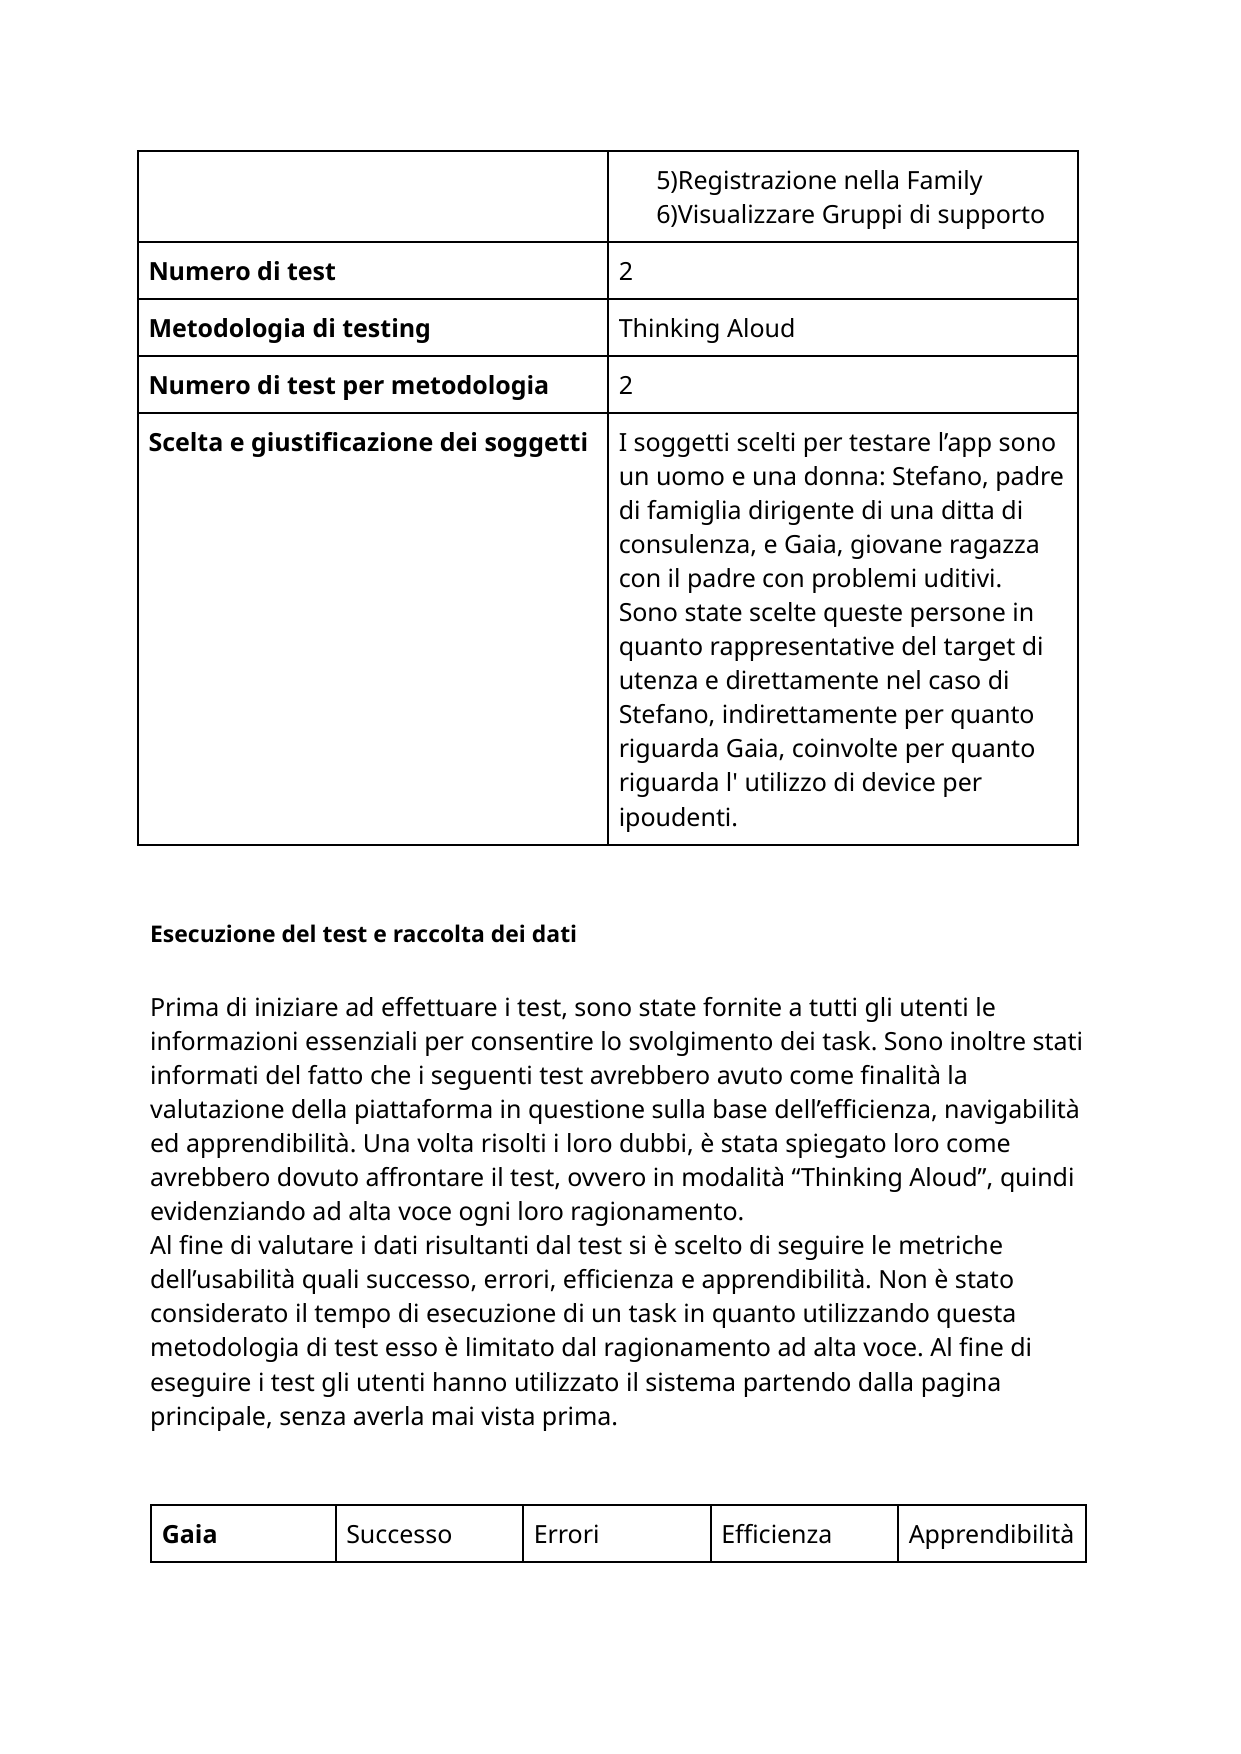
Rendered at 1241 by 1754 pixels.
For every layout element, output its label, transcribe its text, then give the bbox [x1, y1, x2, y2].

table_header Successo [337, 1506, 522, 1561]
table_cell Scelta e giustificazione dei soggetti [139, 414, 607, 844]
table_cell Numero di test per metodologia [139, 357, 607, 412]
table_cell 2 [609, 243, 1077, 298]
table_cell 2 [609, 357, 1077, 412]
table_header Efficienza [712, 1506, 897, 1561]
table_cell 5)Registrazione nella Family 6)Visualizzare Gruppi di supporto [609, 152, 1077, 241]
table_cell Thinking Aloud [609, 300, 1077, 355]
text Prima di iniziare ad effettuare i test, sono state fornite a tutti gli utenti le informazioni essenziali per consentire lo svolgimento dei task. Sono inoltre stati informati del fatto che i seguenti test avrebbero avuto come finalità la valutazione della piattaforma in questione sulla base dell’efficienza, navigabilità ed apprendibilità. Una volta risolti i loro dubbi, è stata spiegato loro come avrebbero dovuto affrontare il test, ovvero in modalità “Thinking Aloud”, quindi evidenziando ad alta voce ogni loro ragionamento. [150, 989, 1090, 1228]
text Esecuzione del test e raccolta dei dati [150, 918, 1090, 949]
text Al fine di valutare i dati risultanti dal test si è scelto di seguire le metriche dell’usabilità quali successo, errori, efficienza e apprendibilità. Non è stato considerato il tempo di esecuzione di un task in quanto utilizzando questa metodologia di test esso è limitato dal ragionamento ad alta voce. Al fine di eseguire i test gli utenti hanno utilizzato il sistema partendo dalla pagina principale, senza averla mai vista prima. [150, 1228, 1090, 1432]
table_cell Metodologia di testing [139, 300, 607, 355]
table_cell Numero di test [139, 243, 607, 298]
table_header Apprendibilità [899, 1506, 1085, 1561]
table_header Gaia [152, 1506, 335, 1561]
table_header Errori [524, 1506, 710, 1561]
table_cell I soggetti scelti per testare l’app sono un uomo e una donna: Stefano, padre di famiglia dirigente di una ditta di consulenza, e Gaia, giovane ragazza con il padre con problemi uditivi. Sono state scelte queste persone in quanto rappresentative del target di utenza e direttamente nel caso di Stefano, indirettamente per quanto riguarda Gaia, coinvolte per quanto riguarda l' utilizzo di device per ipoudenti. [609, 414, 1077, 844]
table_cell [139, 152, 607, 241]
